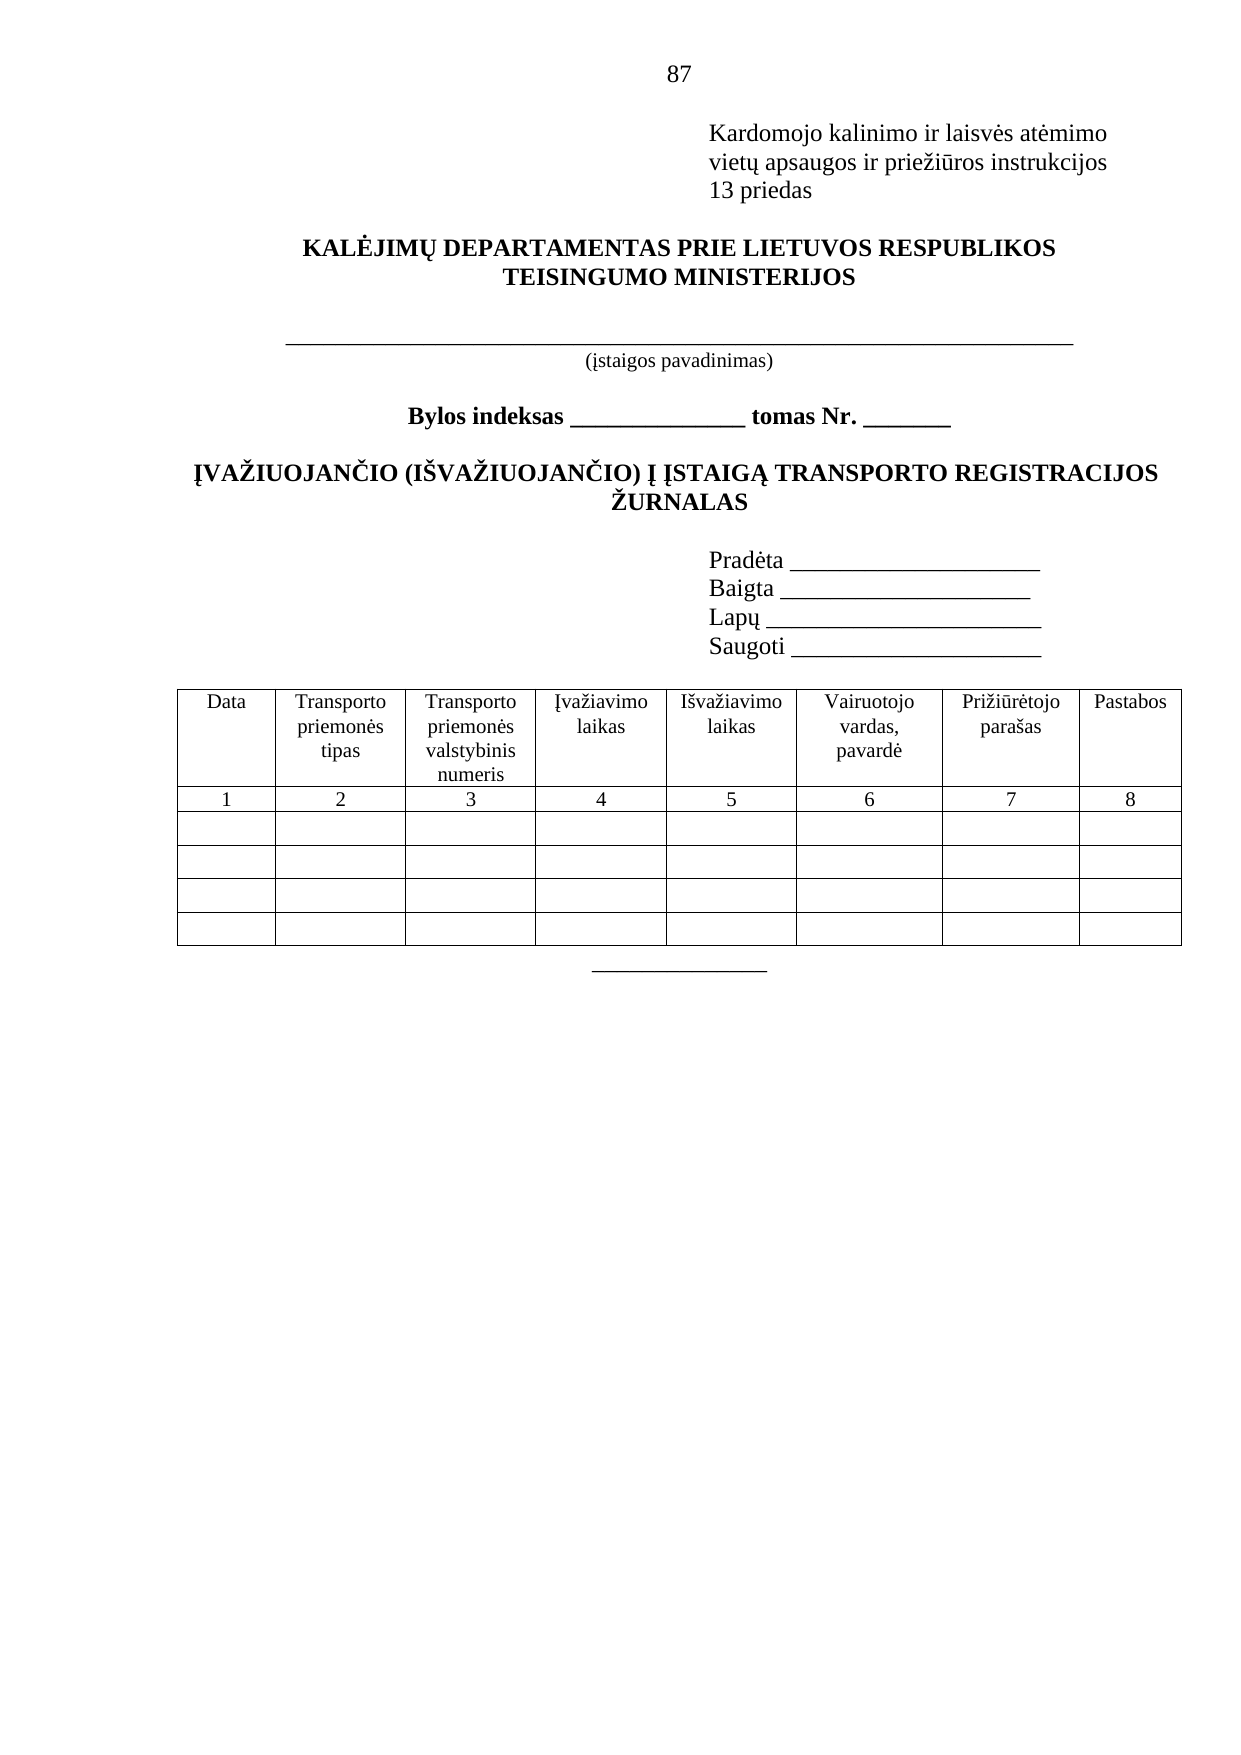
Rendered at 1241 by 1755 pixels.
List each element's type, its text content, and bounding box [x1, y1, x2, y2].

table_cell [276, 812, 405, 844]
table_cell [943, 812, 1079, 844]
table_cell [797, 812, 942, 844]
table_cell [406, 846, 535, 878]
table_header Vairuotojo vardas, pavardė [797, 690, 942, 786]
table_cell 2 [276, 787, 405, 811]
table_header Išvažiavimo laikas [667, 690, 796, 786]
table_cell [406, 879, 535, 912]
table_cell [406, 812, 535, 844]
table_cell [536, 879, 666, 912]
text ŽURNALAS [177, 487, 1181, 516]
table_cell [943, 879, 1079, 912]
table_cell [1080, 846, 1181, 878]
text Lapų ______________________ [177, 602, 1181, 631]
table_cell [667, 812, 796, 844]
text _______________________________________________________________ [177, 319, 1181, 348]
text (įstaigos pavadinimas) [177, 348, 1181, 372]
table_header Prižiūrėtojo parašas [943, 690, 1079, 786]
table_cell 3 [406, 787, 535, 811]
table_cell 1 [178, 787, 275, 811]
table_header Pastabos [1080, 690, 1181, 786]
table_cell 4 [536, 787, 666, 811]
table_cell [276, 846, 405, 878]
table_cell 8 [1080, 787, 1181, 811]
table_cell 7 [943, 787, 1079, 811]
table_cell 6 [797, 787, 942, 811]
table_cell [178, 913, 275, 945]
table_cell [1080, 879, 1181, 912]
table_cell [797, 913, 942, 945]
text Pradėta ____________________ [177, 545, 1181, 573]
table_cell [276, 879, 405, 912]
table_cell [667, 846, 796, 878]
table_header Įvažiavimo laikas [536, 690, 666, 786]
text ______________ [177, 946, 1181, 975]
table_cell [667, 913, 796, 945]
table_header Transporto priemonės tipas [276, 690, 405, 786]
table_cell [943, 846, 1079, 878]
table_cell [1080, 812, 1181, 844]
table_cell [536, 846, 666, 878]
table_header Data [178, 690, 275, 786]
table_cell [943, 913, 1079, 945]
table_cell [178, 812, 275, 844]
text ĮVAŽIUOJANČIO (IŠVAŽIUOJANČIO) Į ĮSTAIGĄ TRANSPORTO REGISTRACIJOS [177, 458, 1181, 487]
text 13 priedas [177, 176, 1181, 204]
table_cell [276, 913, 405, 945]
table_cell [178, 879, 275, 912]
table_cell [1080, 913, 1181, 945]
table_cell [667, 879, 796, 912]
table_cell [178, 846, 275, 878]
text KALĖJIMŲ DEPARTAMENTAS PRIE LIETUVOS RESPUBLIKOS [177, 233, 1181, 262]
table_cell [536, 812, 666, 844]
text Kardomojo kalinimo ir laisvės atėmimo [709, 118, 1181, 147]
table_header Transporto priemonės valstybinis numeris [406, 690, 535, 786]
table_cell [406, 913, 535, 945]
table_cell [797, 846, 942, 878]
table_cell [536, 913, 666, 945]
text Baigta ____________________ [177, 573, 1181, 602]
table_cell [797, 879, 942, 912]
text vietų apsaugos ir priežiūros instrukcijos [177, 147, 1181, 176]
table_cell 5 [667, 787, 796, 811]
text TEISINGUMO MINISTERIJOS [177, 262, 1181, 291]
text Bylos indeksas ______________ tomas Nr. _______ [177, 401, 1181, 430]
text Saugoti ____________________ [177, 631, 1181, 660]
